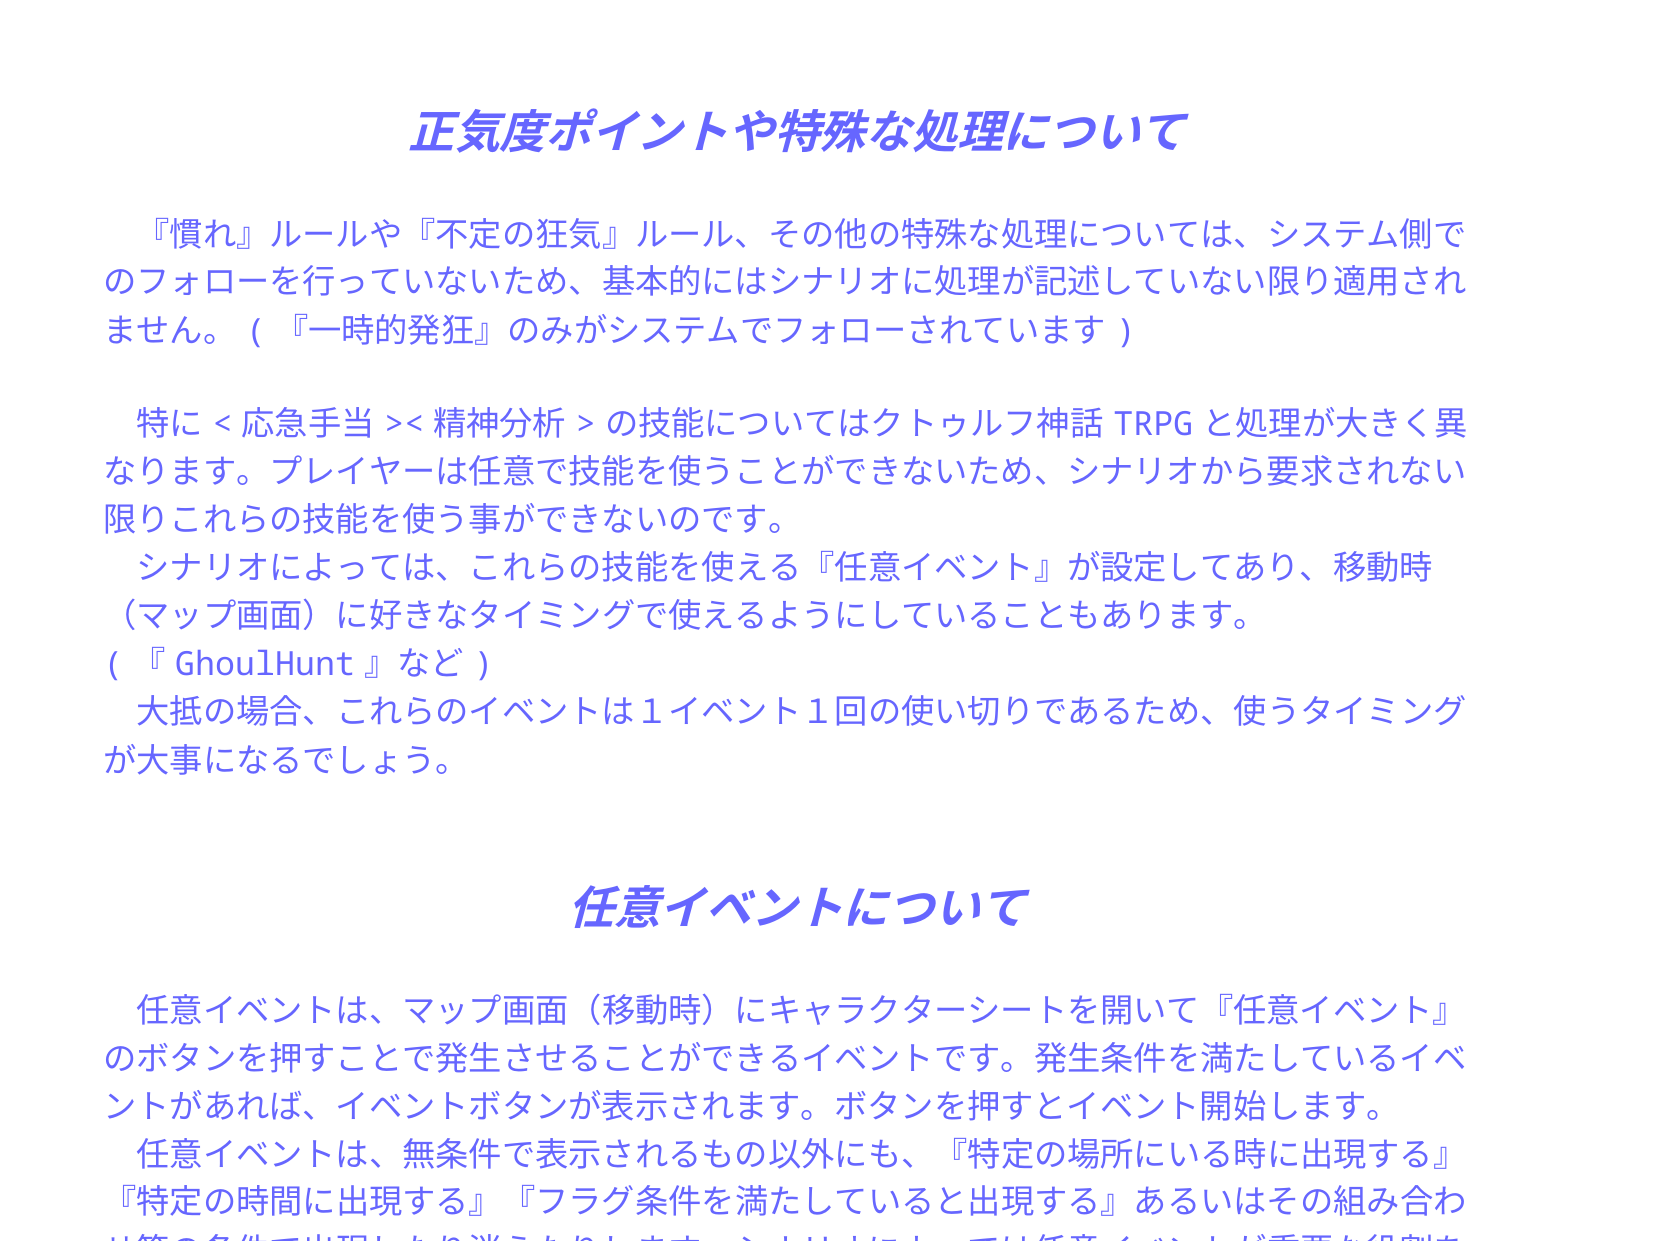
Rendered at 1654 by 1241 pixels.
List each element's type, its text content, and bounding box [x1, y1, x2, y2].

text_box 正気度ポイントや特殊な処理について 『慣れ』ルールや『不定の狂気』ルール、その他の特殊な処理については、システム側でのフォローを行っていないため、基本的にはシナリオに処理が記述していない限り適用されません。(『一時的発狂』のみがシステムでフォローされています) 特に<応急手当><精神分析>の技能についてはクトゥルフ神話TRPGと処理が大きく異なります。プレイヤーは任意で技能を使うことができないため、シナリオから要求されない限りこれらの技能を使う事ができないのです。 シナリオによっては、これらの技能を使える『任意イベント』が設定してあり、移動時（マップ画面）に好きなタイミングで使えるようにしていることもあります。(『GhoulHunt』など) 大抵の場合、これらのイベントは１イベント１回の使い切りであるため、使うタイミングが大事になるでしょう。 任意イベントについて 任意イベントは、マップ画面（移動時）にキャラクターシートを開いて『任意イベント』のボタンを押すことで発生させることができるイベントです。発生条件を満たしているイベントがあれば、イベントボタンが表示されます。ボタンを押すとイベント開始します。 任意イベントは、無条件で表示されるもの以外にも、『特定の場所にいる時に出現する』『特定の時間に出現する』『フラグ条件を満たしていると出現する』あるいはその組み合わせ等の条件で出現したり消えたりします。シナリオによっては任意イベントが重要な役割を果たすこともあるので、シナリオ中で示唆された怪しい場所や怪しい時間では任意イベントをチェックしてみるのも良いかもしれません。 [88, 88, 1506, 1123]
